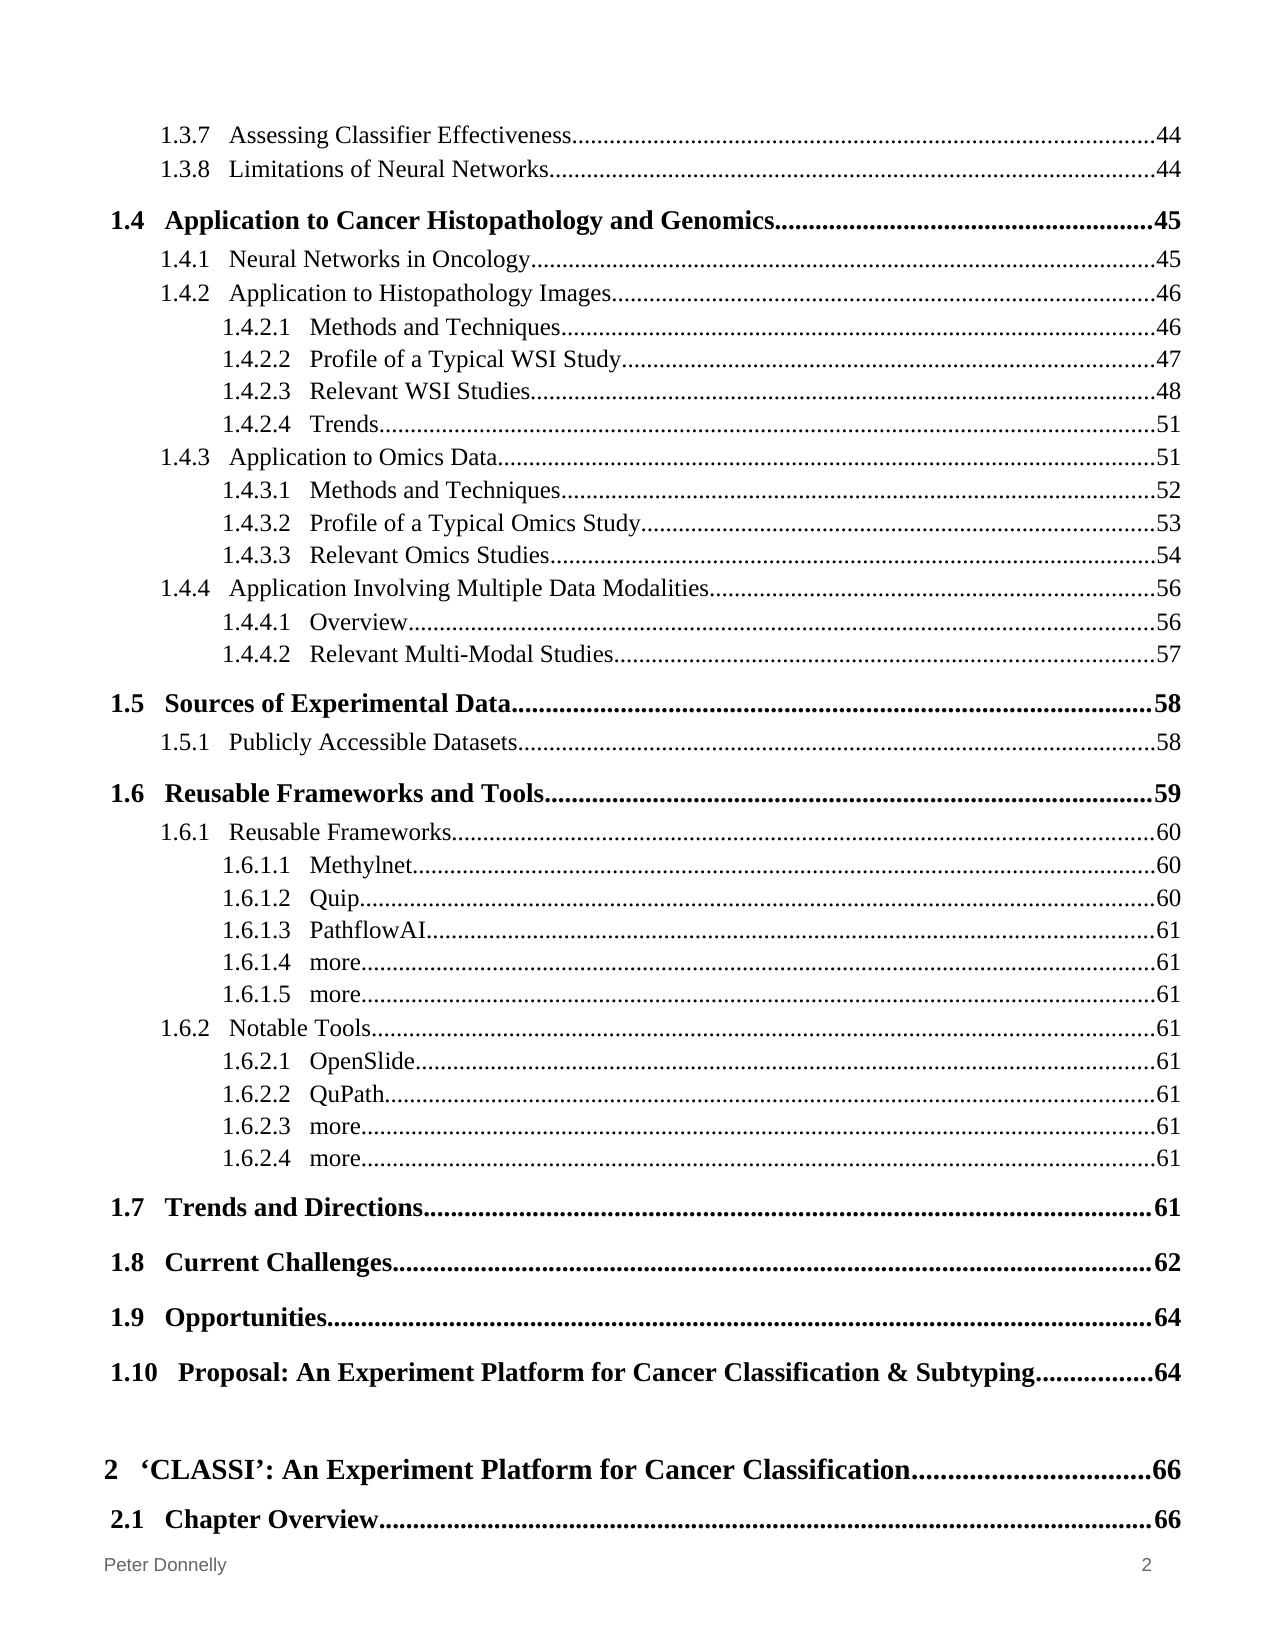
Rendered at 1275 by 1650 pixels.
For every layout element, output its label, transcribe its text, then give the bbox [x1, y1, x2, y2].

text 1.6.2.3 more 61 [216, 1111, 1181, 1140]
text 1.4.2.3 Relevant WSI Studies 48 [216, 376, 1181, 405]
text 1.3.8 Limitations of Neural Networks 44 [154, 154, 1181, 183]
text 1.6.2.2 QuPath 61 [216, 1079, 1181, 1107]
text 1.4.4.1 Overview. 56 [216, 607, 1181, 636]
text 2 ‘CLASSI’: An Experiment Platform for Cancer Classification 66 [103, 1452, 1181, 1486]
text 1.4.2.2 Profile of a Typical WSI Study 47 [216, 344, 1181, 373]
text 1.4.3 Application to Omics Data 51 [154, 442, 1181, 471]
text 1.6.1.4 more 61 [216, 947, 1181, 976]
text 1.8 Current Challenges 62 [103, 1246, 1181, 1277]
text 1.4.3.1 Methods and Techniques 52 [216, 476, 1181, 504]
text 1.6 Reusable Frameworks and Tools 59 [103, 777, 1181, 808]
text 1.5.1 Publicly Accessible Datasets 58 [154, 727, 1181, 756]
text 1.6.1 Reusable Frameworks 60 [154, 817, 1181, 846]
text 1.3.7 Assessing Classifier Effectiveness 44 [154, 120, 1181, 148]
text 1.6.1.5 more 61 [216, 979, 1181, 1008]
text 1.4.2.4 Trends 51 [216, 409, 1181, 437]
text 1.4.2 Application to Histopathology Images 46 [154, 278, 1181, 307]
text 1.6.2.4 more 61 [216, 1143, 1181, 1172]
text 2.1 Chapter Overview 66 [103, 1503, 1181, 1534]
text 1.4.4.2 Relevant Multi-Modal Studies 57 [216, 639, 1181, 668]
text 1.4.3.3 Relevant Omics Studies 54 [216, 540, 1181, 569]
text 1.4 Application to Cancer Histopathology and Genomics 45 [103, 204, 1181, 235]
text 1.7 Trends and Directions 61 [103, 1191, 1181, 1223]
text 1.9 Opportunities 64 [103, 1301, 1181, 1332]
text 1.4.4 Application Involving Multiple Data Modalities 56 [154, 573, 1181, 602]
text 1.4.3.2 Profile of a Typical Omics Study 53 [216, 508, 1181, 537]
text 1.6.2.1 OpenSlide 61 [216, 1046, 1181, 1075]
text 1.6.2 Notable Tools 61 [154, 1013, 1181, 1042]
text 1.6.1.3 PathflowAI 61 [216, 915, 1181, 944]
text 1.4.1 Neural Networks in Oncology 45 [154, 244, 1181, 272]
text 1.6.1.2 Quip 60 [216, 883, 1181, 911]
text 1.4.2.1 Methods and Techniques 46 [216, 312, 1181, 341]
text 1.6.1.1 Methylnet 60 [216, 850, 1181, 879]
text 1.5 Sources of Experimental Data 58 [103, 687, 1181, 719]
text 1.10 Proposal: An Experiment Platform for Cancer Classification & Subtyping 64 [103, 1356, 1181, 1387]
